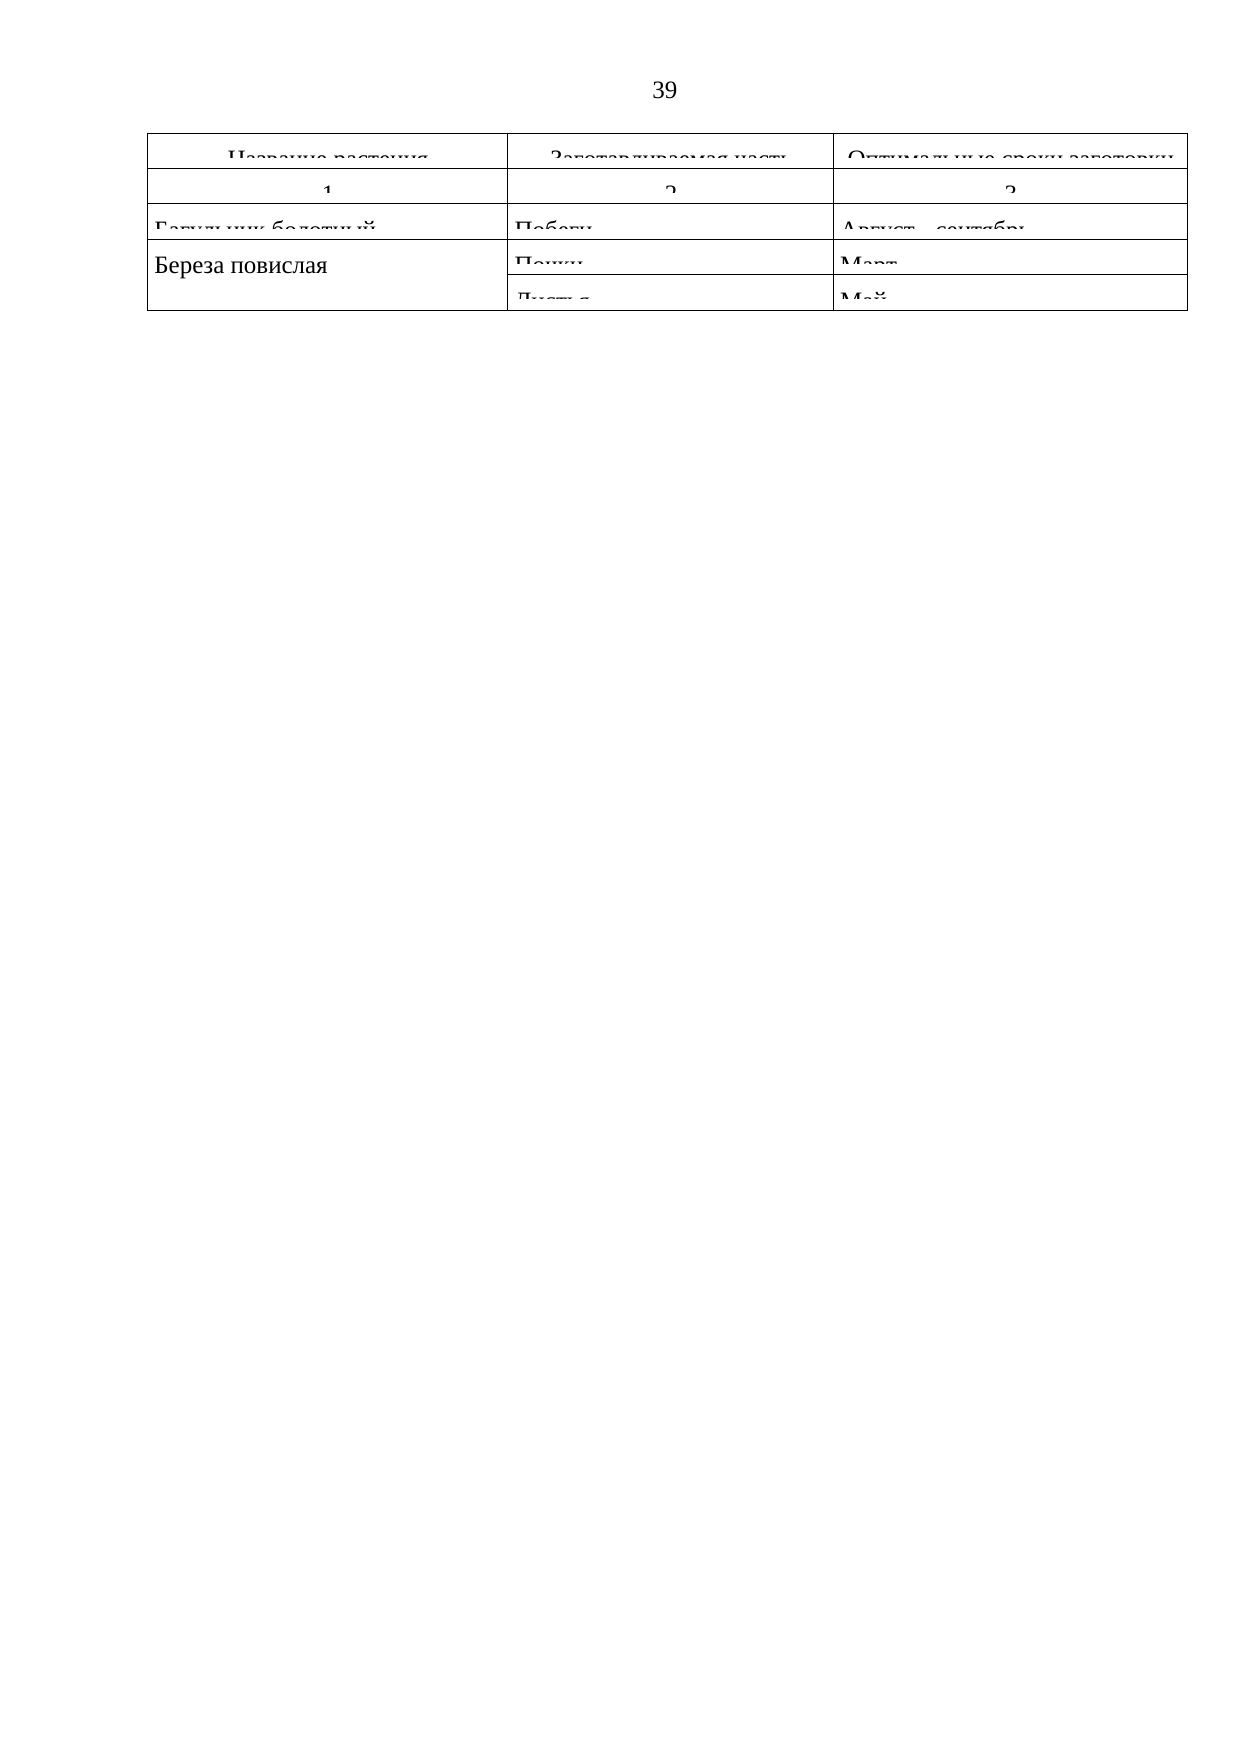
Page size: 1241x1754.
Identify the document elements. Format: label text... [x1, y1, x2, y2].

table_header Заготавливаемая часть [508, 134, 833, 168]
table_cell Побеги [508, 204, 833, 239]
table_cell Береза повислая [148, 240, 507, 309]
table_header Название растения [148, 134, 507, 168]
table_cell 2 [508, 169, 833, 203]
table_cell Май [834, 275, 1187, 309]
table_cell Почки [508, 240, 833, 274]
table_cell Март [834, 240, 1187, 274]
table_cell 1 [148, 169, 507, 203]
table_cell Багульник болотный [148, 204, 507, 239]
table_cell Листья [508, 275, 833, 309]
table_header Оптимальные сроки заготовки [834, 134, 1187, 168]
table_cell 3 [834, 169, 1187, 203]
table_cell Август - сентябрь [834, 204, 1187, 239]
